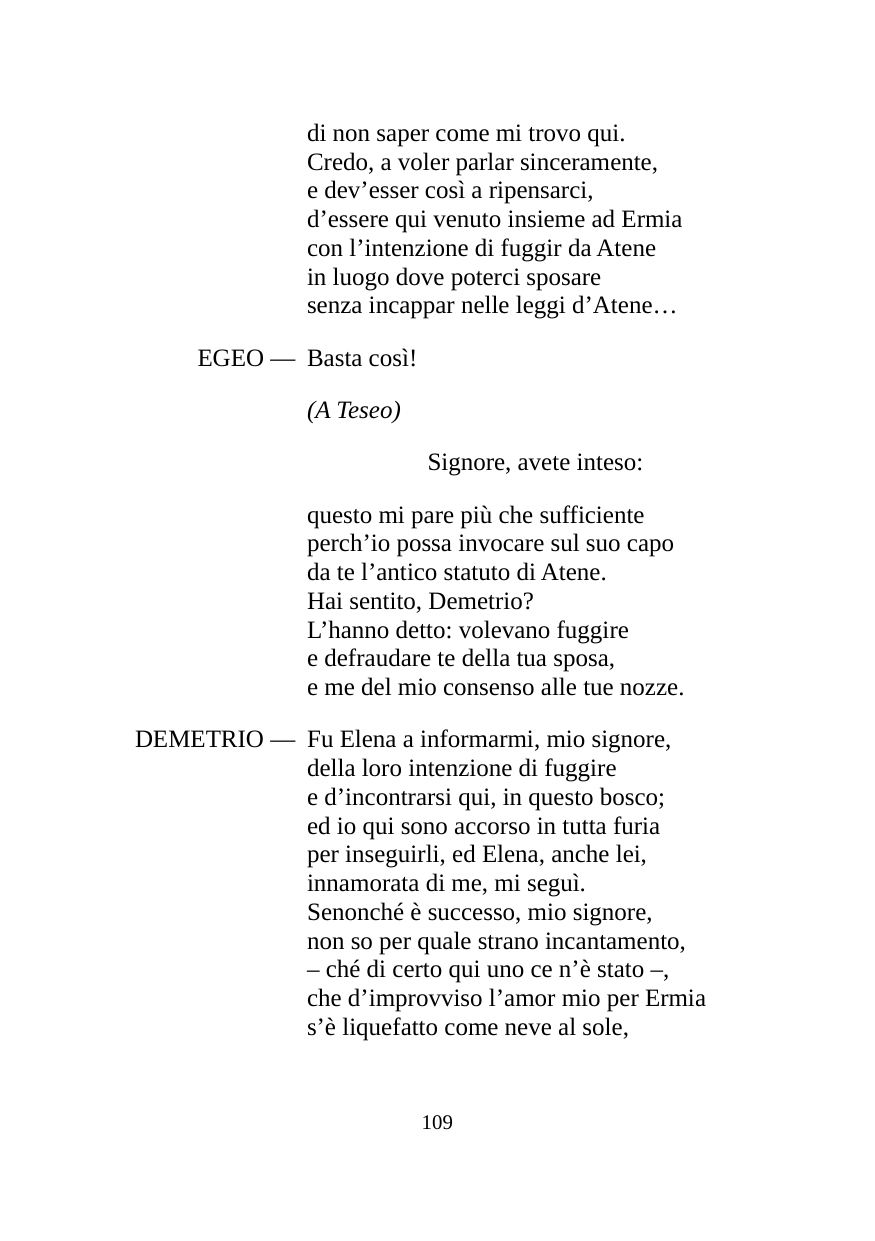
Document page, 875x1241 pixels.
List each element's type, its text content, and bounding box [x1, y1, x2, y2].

table_cell Fu Elena a informarmi, mio signore, della loro intenzione di fuggire e d’incontrarsi qui, in questo bosco; ed io qui sono accorso in tutta furia per inseguirli, ed Elena, anche lei, innamorata di me, mi seguì. Senonché è successo, mio signore, non so per quale strano incantamento, – ché di certo qui uno ce n’è stato –, che d’improvviso l’amor mio per Ermia s’è liquefatto come neve al sole, [301, 713, 768, 1052]
table_cell Signore, avete inteso: [421, 436, 768, 488]
table_cell DEMETRIO — [106, 713, 301, 1052]
table_cell Basta così! [301, 331, 768, 383]
table_cell EGEO — [106, 331, 301, 713]
table_cell [301, 436, 421, 488]
table_cell di non saper come mi trovo qui. Credo, a voler parlar sinceramente, e dev’esser così a ripensarci, d’essere qui venuto insieme ad Ermia con l’intenzione di fuggir da Atene in luogo dove poterci sposare senza incappar nelle leggi d’Atene… [301, 106, 768, 331]
table_cell questo mi pare più che sufficiente perch’io possa invocare sul suo capo da te l’antico statuto di Atene. Hai sentito, Demetrio? L’hanno detto: volevano fuggire e defraudare te della tua sposa, e me del mio consenso alle tue nozze. [301, 488, 768, 713]
table_cell [106, 106, 301, 331]
table_cell (A Teseo) [301, 383, 768, 436]
